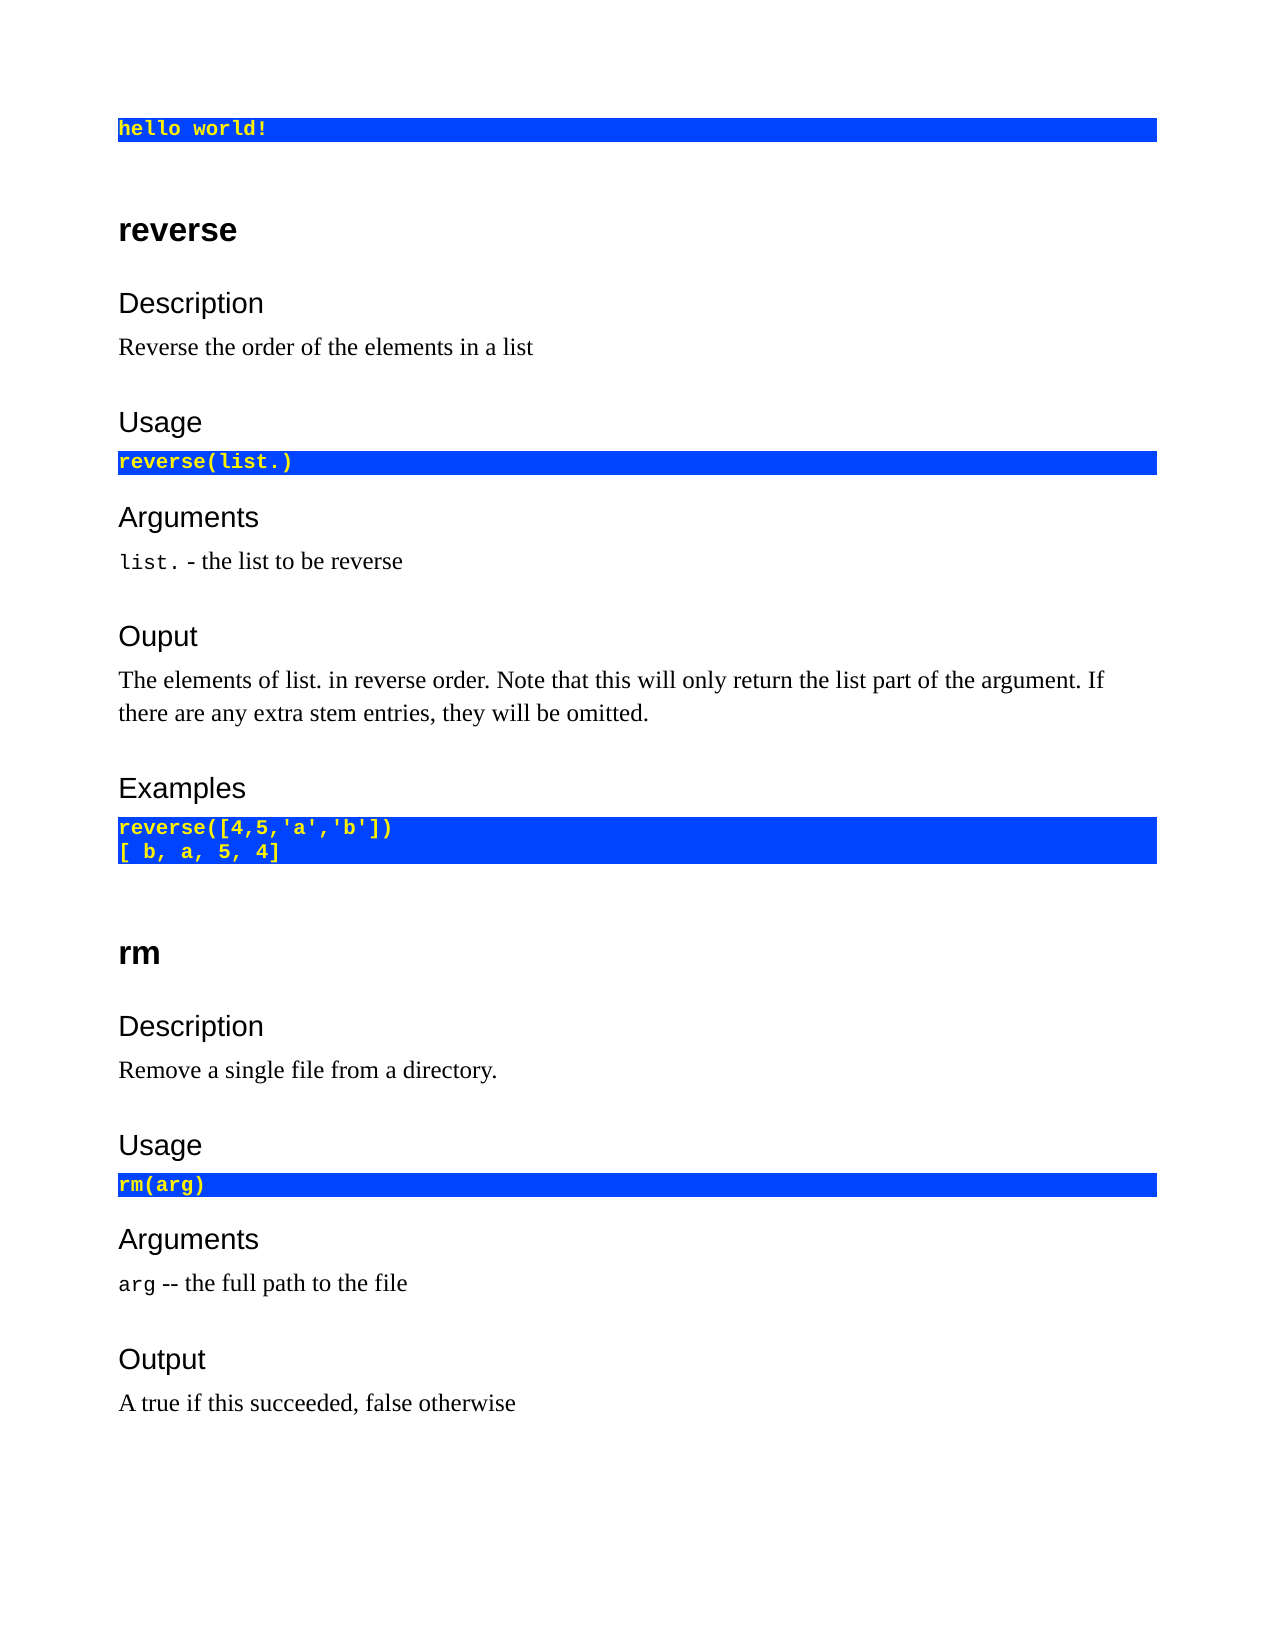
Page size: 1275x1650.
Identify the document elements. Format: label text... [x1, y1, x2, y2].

subtitle Arguments [118, 500, 1157, 533]
subtitle reverse [118, 210, 1157, 249]
text The elements of list. in reverse order. Note that this will only return the list part of the argument. If there are any extra stem entries, they will be omitted. [118, 665, 1157, 727]
subtitle rm [118, 933, 1157, 971]
subtitle Examples [118, 771, 1157, 804]
subtitle Description [118, 1009, 1157, 1042]
text [ b, a, 5, 4] [118, 841, 1157, 864]
subtitle Output [118, 1342, 1157, 1375]
subtitle Description [118, 286, 1157, 320]
text rm(arg) [118, 1173, 1157, 1197]
subtitle Usage [118, 405, 1157, 438]
subtitle Usage [118, 1127, 1157, 1161]
subtitle Ouput [118, 619, 1157, 653]
subtitle Arguments [118, 1222, 1157, 1256]
text reverse([4,5,'a','b']) [118, 817, 1157, 841]
text Reverse the order of the elements in a list [118, 332, 1157, 361]
text Remove a single file from a directory. [118, 1055, 1157, 1084]
text A true if this succeeded, false otherwise [118, 1388, 1157, 1417]
text list. - the list to be reverse [118, 546, 1157, 575]
text hello world! [118, 118, 1157, 142]
text reverse(list.) [118, 451, 1157, 475]
text arg -- the full path to the file [118, 1268, 1157, 1298]
